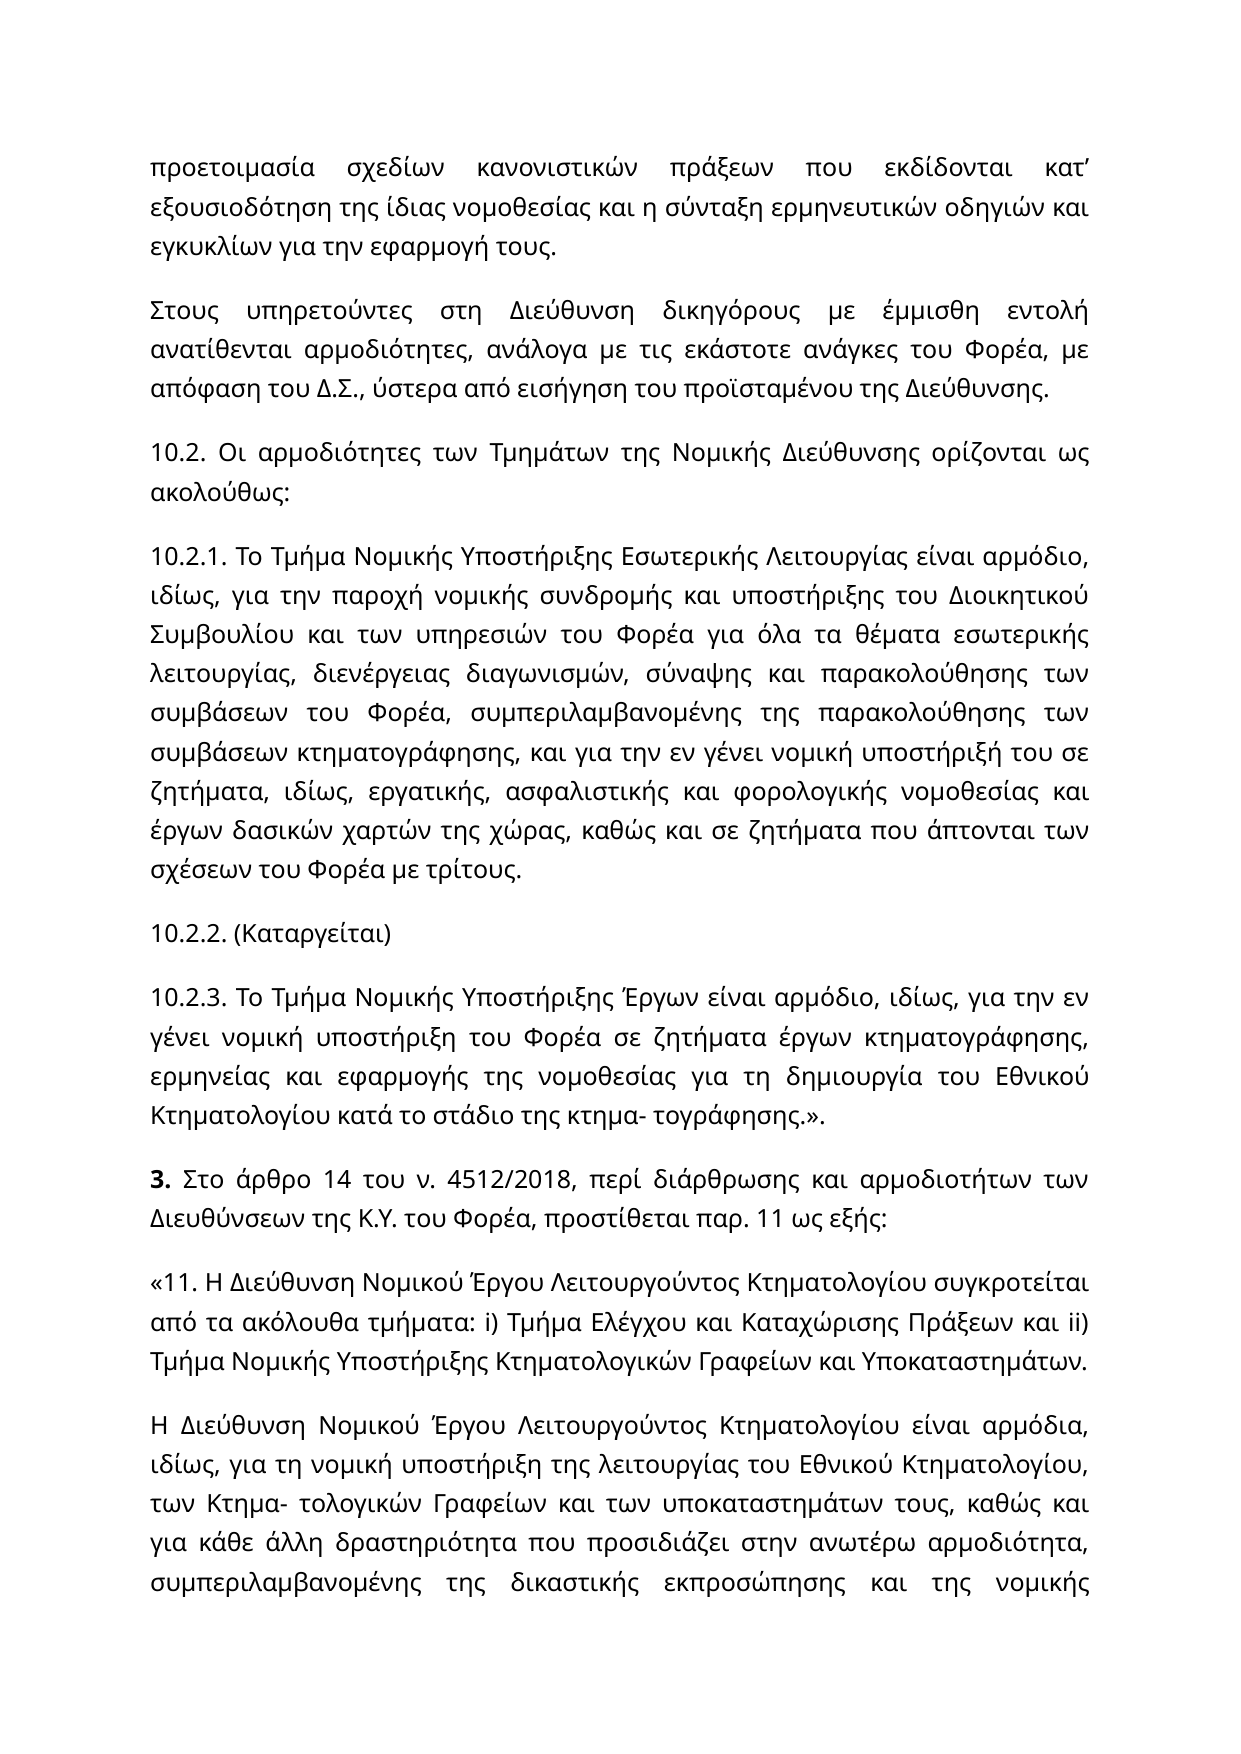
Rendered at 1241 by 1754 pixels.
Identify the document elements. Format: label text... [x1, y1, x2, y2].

text «11. Η Διεύθυνση Νομικού Έργου Λειτουργούντος Κτηματολογίου συγκροτείται από τα ακόλουθα τμήματα: i) Τμήμα Ελέγχου και Καταχώρισης Πράξεων και ii) Τμήμα Νομικής Υποστήριξης Κτηματολογικών Γραφείων και Υποκαταστημάτων. [150, 1265, 1090, 1377]
text προετοιμασία σχεδίων κανονιστικών πράξεων που εκδίδονται κατ’ εξουσιοδότηση της ίδιας νομοθεσίας και η σύνταξη ερμηνευτικών οδηγιών και εγκυκλίων για την εφαρμογή τους. [150, 150, 1090, 262]
text 10.2.3. Το Τμήμα Νομικής Υποστήριξης Έργων είναι αρμόδιο, ιδίως, για την εν γένει νομική υποστήριξη του Φορέα σε ζητήματα έργων κτηματογράφησης, ερμηνείας και εφαρμογής της νομοθεσίας για τη δημιουργία του Εθνικού Κτηματολογίου κατά το στάδιο της κτημα- τογράφησης.». [150, 980, 1090, 1132]
text 10.2.1. Το Τμήμα Νομικής Υποστήριξης Εσωτερικής Λειτουργίας είναι αρμόδιο, ιδίως, για την παροχή νομικής συνδρομής και υποστήριξης του Διοικητικού Συμβουλίου και των υπηρεσιών του Φορέα για όλα τα θέματα εσωτερικής λειτουργίας, διενέργειας διαγωνισμών, σύναψης και παρακολούθησης των συμβάσεων του Φορέα, συμπεριλαμβανομένης της παρακολούθησης των συμβάσεων κτηματογράφησης, και για την εν γένει νομική υποστήριξή του σε ζητήματα, ιδίως, εργατικής, ασφαλιστικής και φορολογικής νομοθεσίας και έργων δασικών χαρτών της χώρας, καθώς και σε ζητήματα που άπτονται των σχέσεων του Φορέα με τρίτους. [150, 538, 1090, 886]
text 10.2.2. (Καταργείται) [150, 916, 1090, 950]
text Στους υπηρετούντες στη Διεύθυνση δικηγόρους με έμμισθη εντολή ανατίθενται αρμοδιότητες, ανάλογα με τις εκάστοτε ανάγκες του Φορέα, με απόφαση του Δ.Σ., ύστερα από εισήγηση του προϊσταμένου της Διεύθυνσης. [150, 292, 1090, 405]
text 3. Στο άρθρο 14 του ν. 4512/2018, περί διάρθρωσης και αρμοδιοτήτων των Διευθύνσεων της Κ.Υ. του Φορέα, προστίθεται παρ. 11 ως εξής: [150, 1162, 1090, 1235]
text Η Διεύθυνση Νομικού Έργου Λειτουργούντος Κτηματολογίου είναι αρμόδια, ιδίως, για τη νομική υποστήριξη της λειτουργίας του Εθνικού Κτηματολογίου, των Κτημα- τολογικών Γραφείων και των υποκαταστημάτων τους, καθώς και για κάθε άλλη δραστηριότητα που προσιδιάζει στην ανωτέρω αρμοδιότητα, συμπεριλαμβανομένης της δικαστικής εκπροσώπησης και της νομικής [150, 1407, 1090, 1598]
text 10.2. Οι αρμοδιότητες των Τμημάτων της Νομικής Διεύθυνσης ορίζονται ως ακολούθως: [150, 435, 1090, 508]
